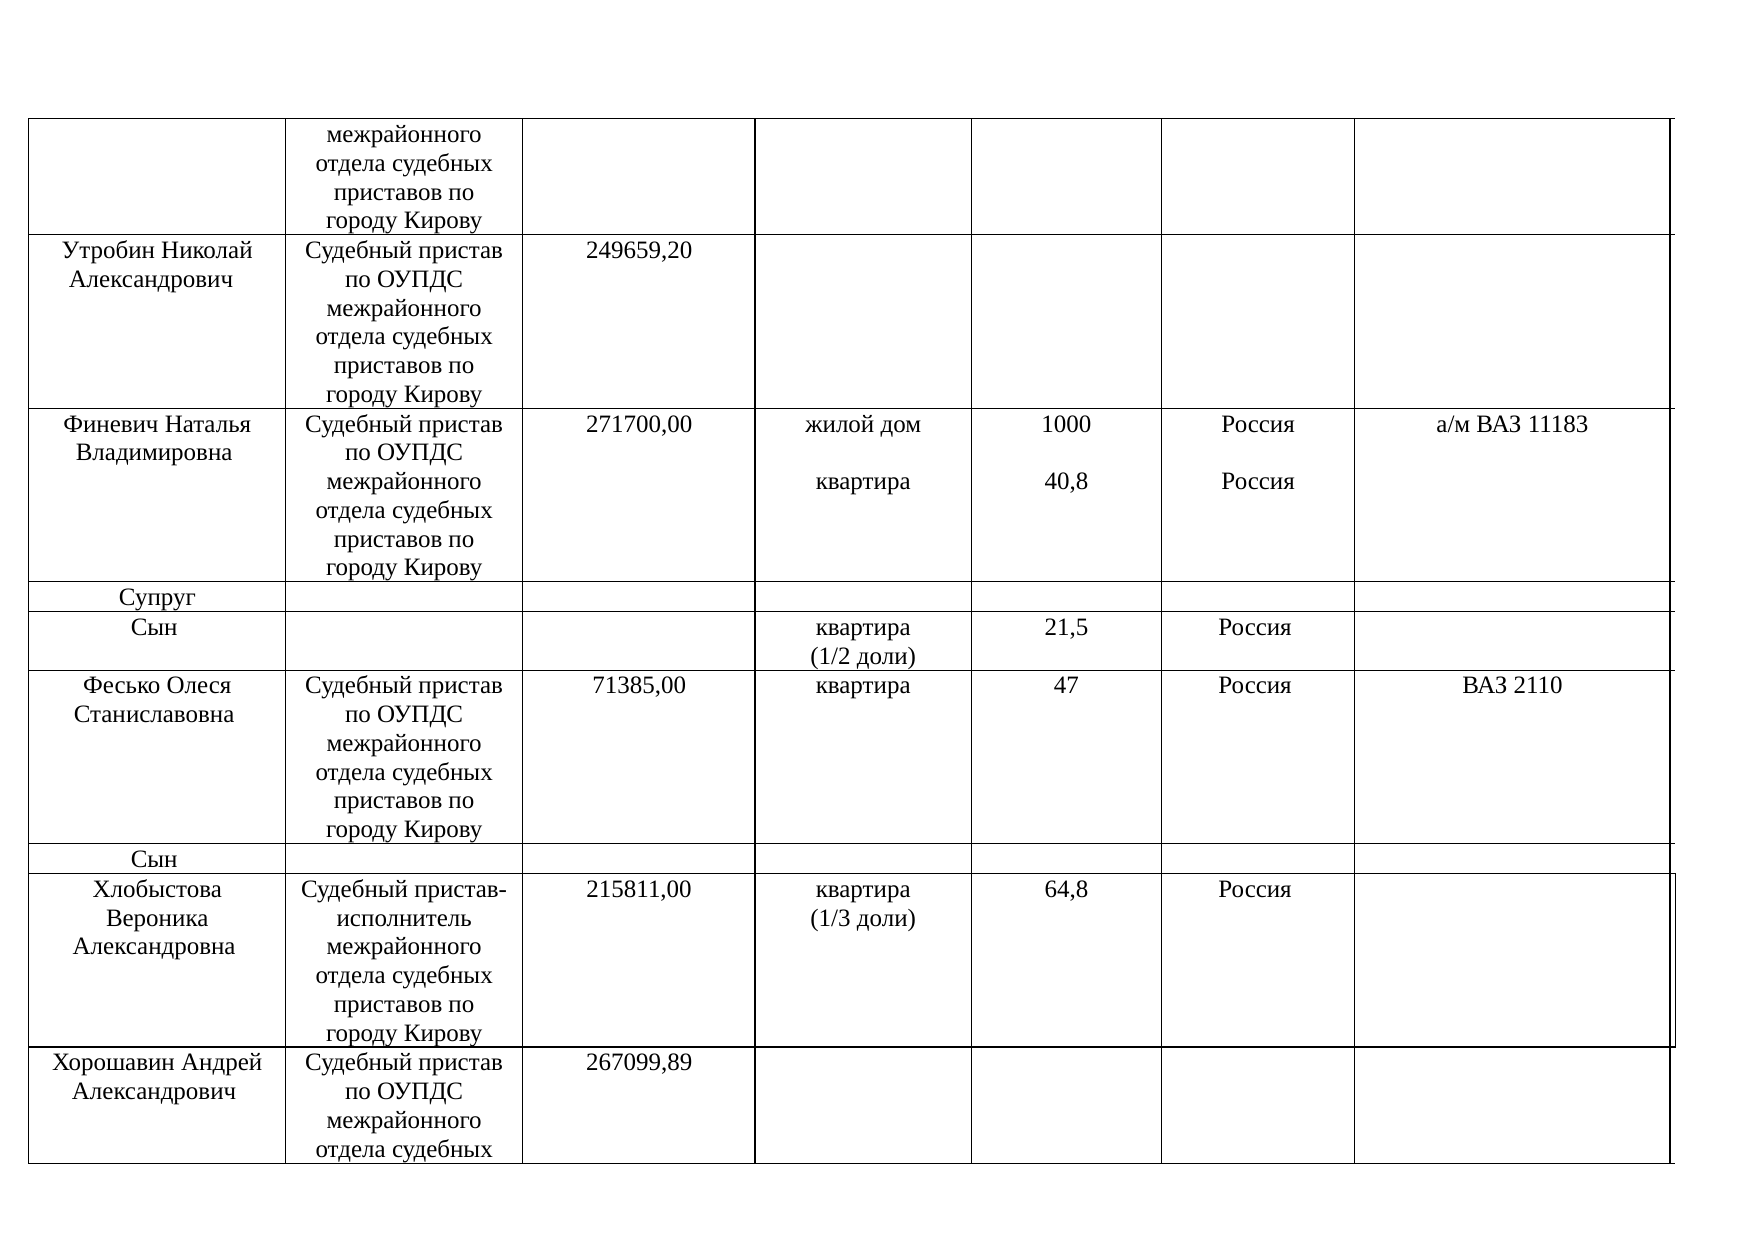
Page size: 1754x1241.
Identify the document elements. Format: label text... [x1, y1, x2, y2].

table_cell а/м ВАЗ 11183 [1355, 409, 1669, 581]
table_cell Россия [1162, 671, 1354, 843]
table_cell Утробин Николай Александрович [29, 235, 285, 408]
table_cell [1162, 1048, 1354, 1162]
table_cell [1162, 844, 1354, 873]
table_cell 47 [972, 671, 1161, 843]
table_cell [1355, 1048, 1669, 1162]
table_cell 271700,00 [523, 409, 754, 581]
table_cell квартира [756, 671, 971, 843]
table_cell [1162, 582, 1354, 611]
table_cell [1355, 844, 1669, 873]
table_cell Хорошавин Андрей Александрович [29, 1048, 285, 1162]
table_cell [29, 119, 285, 234]
table_cell [972, 235, 1161, 408]
table_cell Россия [1162, 874, 1354, 1046]
table_cell [1671, 582, 1675, 611]
table_cell [1355, 119, 1669, 234]
table_cell [972, 1048, 1161, 1162]
table_cell [756, 235, 971, 408]
table_cell [286, 582, 522, 611]
table_cell [1680, 581, 1686, 611]
table_cell [286, 612, 522, 669]
table_cell [1680, 234, 1686, 408]
table_cell [1671, 671, 1675, 843]
table_cell [1355, 874, 1669, 1046]
table_cell [1355, 612, 1669, 669]
table_cell [1675, 670, 1680, 843]
table_cell [1680, 873, 1686, 1046]
table_cell [756, 844, 971, 873]
table_cell Сын [29, 844, 285, 873]
table_cell [1162, 119, 1354, 234]
table_cell [1675, 843, 1680, 873]
table_cell квартира (1/3 доли) [756, 874, 971, 1046]
table_cell Россия [1162, 612, 1354, 669]
table_cell [756, 119, 971, 234]
table_cell [1671, 844, 1675, 873]
table_cell [1671, 612, 1675, 669]
table_cell [1162, 235, 1354, 408]
table_cell [523, 119, 754, 234]
table_cell жилой дом квартира [756, 409, 971, 581]
table_cell 71385,00 [523, 671, 754, 843]
table_cell 1000 40,8 [972, 409, 1161, 581]
table_cell [1355, 582, 1669, 611]
table_cell [1671, 409, 1675, 581]
table_cell [1680, 118, 1686, 234]
table_cell [1355, 235, 1669, 408]
table_cell [523, 612, 754, 669]
table_cell Судебный пристав по ОУПДС межрайонного отдела судебных приставов по городу Кирову [286, 671, 522, 843]
table_cell квартира (1/2 доли) [756, 612, 971, 669]
table_cell [972, 844, 1161, 873]
table_cell Судебный пристав-исполнитель межрайонного отдела судебных приставов по городу Кирову [286, 874, 522, 1046]
table_cell Россия Россия [1162, 409, 1354, 581]
table_cell межрайонного отдела судебных приставов по городу Кирову [286, 119, 522, 234]
table_cell Судебный пристав по ОУПДС межрайонного отдела судебных приставов по городу Кирову [286, 235, 522, 408]
table_cell Судебный пристав по ОУПДС межрайонного отдела судебных [286, 1048, 522, 1162]
table_cell [756, 1048, 971, 1162]
table_cell [286, 844, 522, 873]
table_cell [1671, 119, 1675, 234]
table_cell [1675, 408, 1680, 581]
table_cell 64,8 [972, 874, 1161, 1046]
table_cell [1680, 611, 1686, 669]
table_cell [756, 582, 971, 611]
table_cell [1675, 234, 1680, 408]
table_cell 21,5 [972, 612, 1161, 669]
table_cell [523, 582, 754, 611]
table_cell 267099,89 [523, 1048, 754, 1162]
table_cell [1680, 670, 1686, 843]
table_cell Хлобыстова Вероника Александровна [29, 874, 285, 1046]
table_cell [972, 119, 1161, 234]
table_cell 249659,20 [523, 235, 754, 408]
table_cell [1675, 1046, 1680, 1162]
table_cell Фесько Олеся Станиславовна [29, 671, 285, 843]
table_cell [523, 844, 754, 873]
table_cell [1675, 581, 1680, 611]
table_cell [1676, 873, 1680, 1046]
table_cell [1675, 611, 1680, 669]
table_cell [1680, 408, 1686, 581]
table_cell [972, 582, 1161, 611]
table_cell [1671, 874, 1675, 1046]
table_cell [1671, 1048, 1675, 1162]
table_cell ВАЗ 2110 [1355, 671, 1669, 843]
table_cell Финевич Наталья Владимировна [29, 409, 285, 581]
table_cell [1675, 118, 1680, 234]
table_cell Судебный пристав по ОУПДС межрайонного отдела судебных приставов по городу Кирову [286, 409, 522, 581]
table_cell 215811,00 [523, 874, 754, 1046]
table_cell [1671, 235, 1675, 408]
table_cell [1680, 843, 1686, 873]
table_cell Супруг [29, 582, 285, 611]
table_cell [1680, 1046, 1686, 1162]
table_cell Сын [29, 612, 285, 669]
